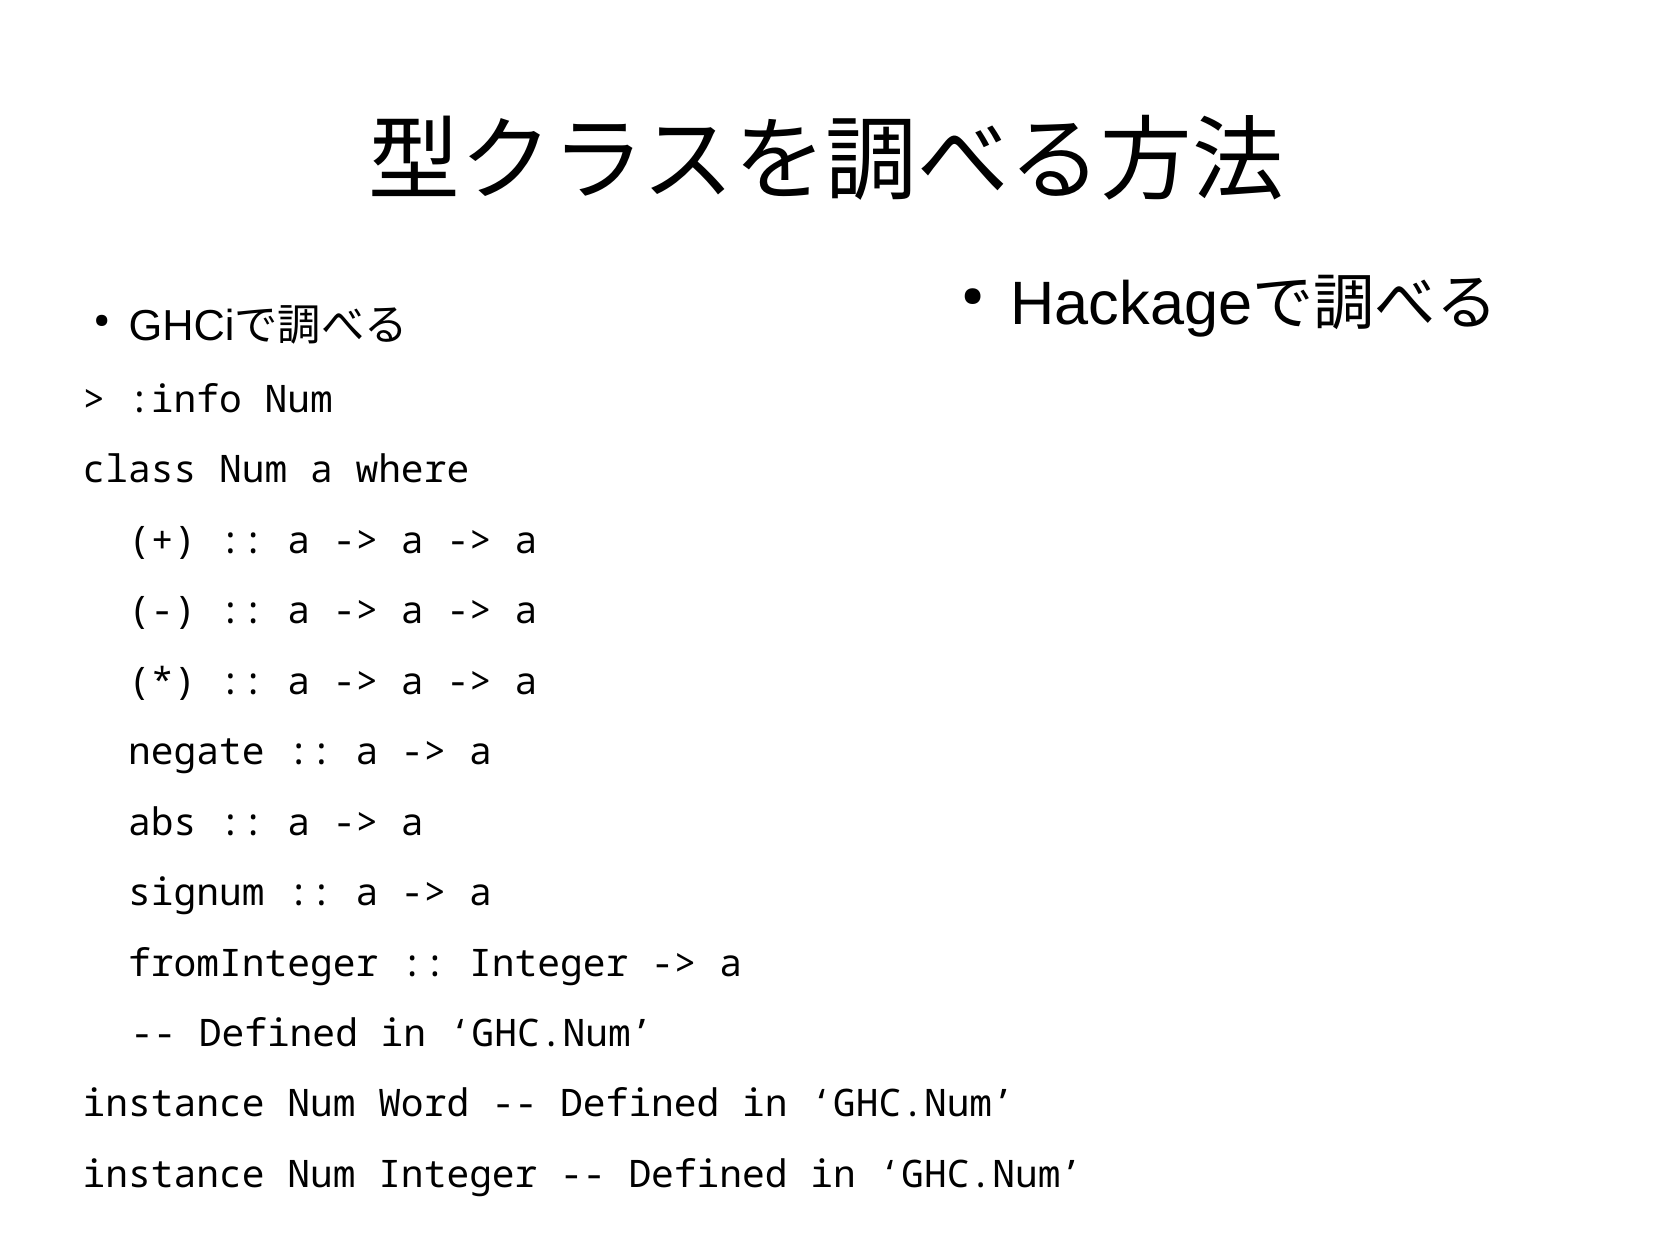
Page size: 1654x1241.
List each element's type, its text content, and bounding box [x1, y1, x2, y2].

text_box Hackageで調べる [945, 253, 1559, 344]
list GHCiで調べる > :info Num class Num a where (+) :: a -> a -> a (-) :: a -> a -> a (*) :: a -> a -> a negate :: a -> a abs :: a -> a signum :: a -> a fromInteger :: Integer -> a -- Defined in ‘GHC.Num’ instance Num Word -- Defined in ‘GHC.Num’ instance Num Integer -- Defined in ‘GHC.Num’ [82, 290, 1571, 1217]
title 型クラスを調べる方法 [82, 49, 1571, 257]
